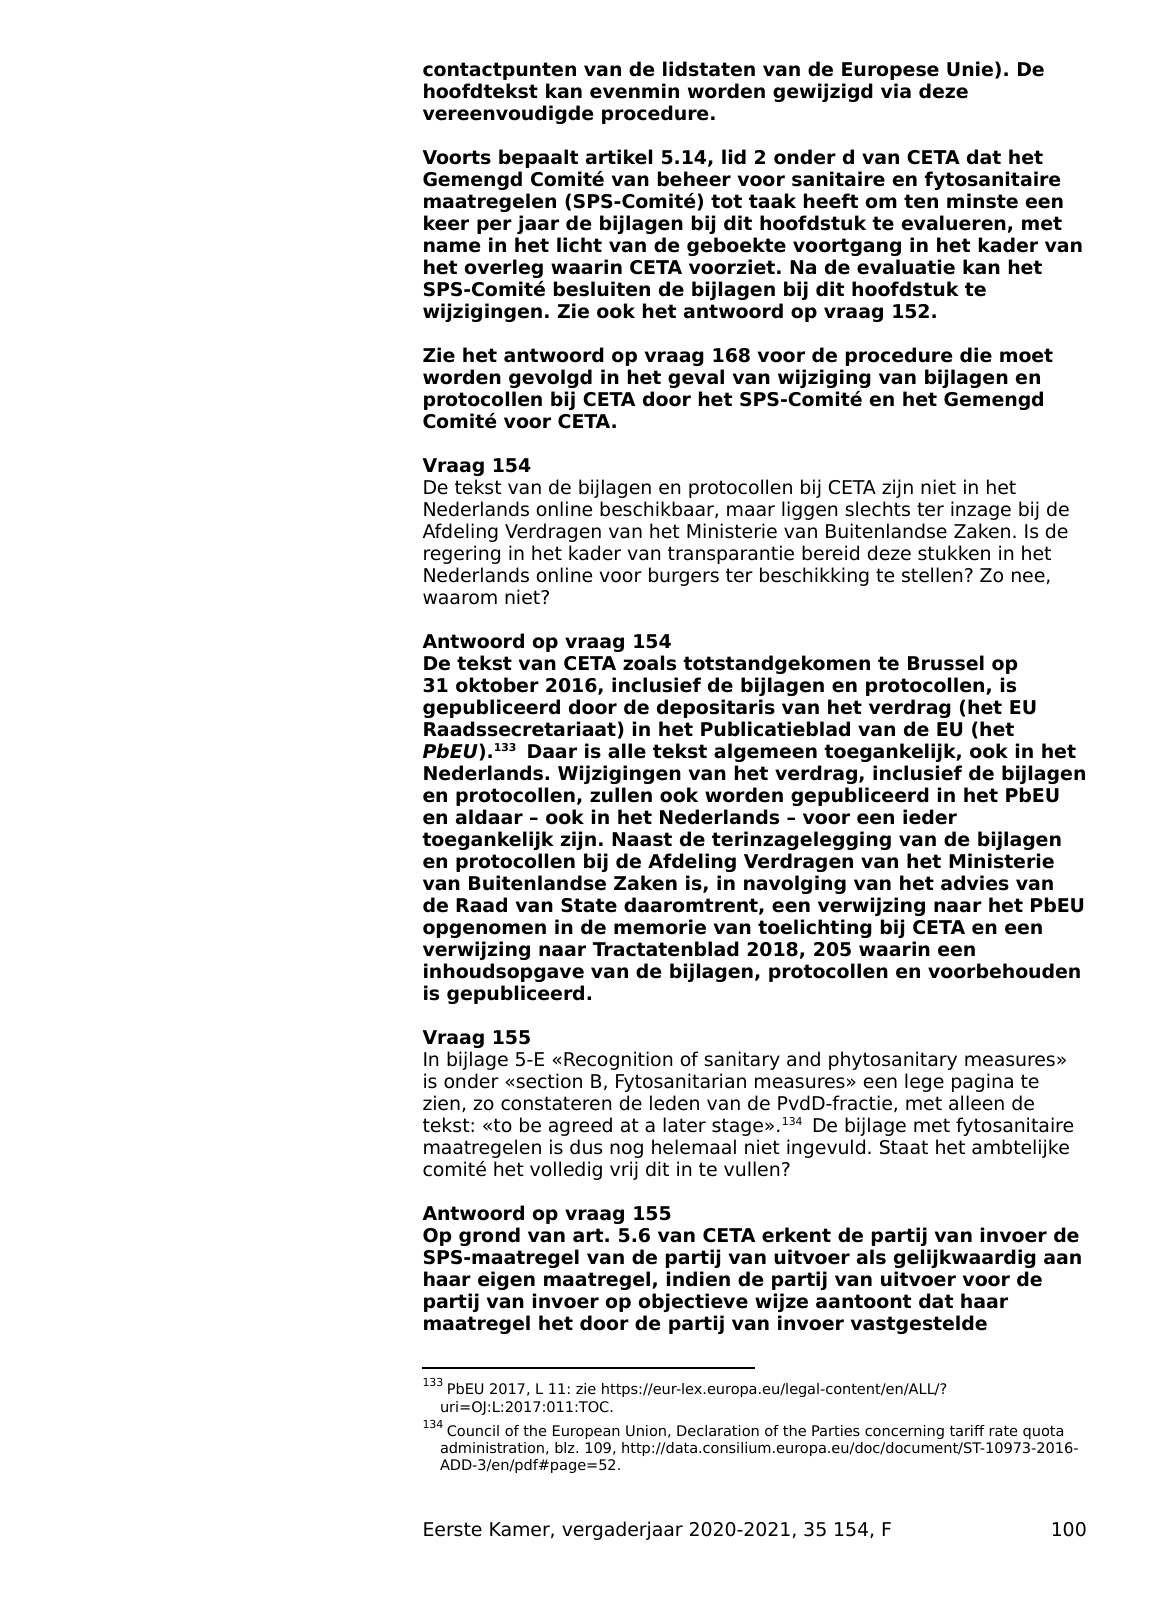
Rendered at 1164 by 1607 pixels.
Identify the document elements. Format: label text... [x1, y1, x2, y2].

text Vraag 155 [422, 1027, 1087, 1049]
text Voorts bepaalt artikel 5.14, lid 2 onder d van CETA dat het Gemengd Comité van beheer voor sanitaire en fytosanitaire maatregelen (SPS-Comité) tot taak heeft om ten minste een keer per jaar de bijlagen bij dit hoofdstuk te evalueren, met name in het licht van de geboekte voortgang in het kader van het overleg waarin CETA voorziet. Na de evaluatie kan het SPS-Comité besluiten de bijlagen bij dit hoofdstuk te wijzigingen. Zie ook het antwoord op vraag 152. [422, 147, 1087, 323]
text In bijlage 5-E «Recognition of sanitary and phytosanitary measures» is onder «section B, Fytosanitarian measures» een lege pagina te zien, zo constateren de leden van de PvdD-fractie, met alleen de tekst: «to be agreed at a later stage». De bijlage met fytosanitaire maatregelen is dus nog helemaal niet ingevuld. Staat het ambtelijke comité het volledig vrij dit in te vullen? [422, 1049, 1087, 1181]
text Antwoord op vraag 155 [422, 1203, 1087, 1225]
text PbEU 2017, L 11: zie https://eur-lex.europa.eu/legal-content/en/ALL/?uri=OJ:L:2017:011:TOC. [422, 1377, 1087, 1416]
text Zie het antwoord op vraag 168 voor de procedure die moet worden gevolgd in het geval van wijziging van bijlagen en protocollen bij CETA door het SPS-Comité en het Gemengd Comité voor CETA. [422, 345, 1087, 433]
text contactpunten van de lidstaten van de Europese Unie). De hoofdtekst kan evenmin worden gewijzigd via deze vereenvoudigde procedure. [422, 59, 1087, 125]
text De tekst van CETA zoals totstandgekomen te Brussel op 31 oktober 2016, inclusief de bijlagen en protocollen, is gepubliceerd door de depositaris van het verdrag (het EU Raadssecretariaat) in het Publicatieblad van de EU (het PbEU). Daar is alle tekst algemeen toegankelijk, ook in het Nederlands. Wijzigingen van het verdrag, inclusief de bijlagen en protocollen, zullen ook worden gepubliceerd in het PbEU en aldaar – ook in het Nederlands – voor een ieder toegankelijk zijn. Naast de terinzagelegging van de bijlagen en protocollen bij de Afdeling Verdragen van het Ministerie van Buitenlandse Zaken is, in navolging van het advies van de Raad van State daaromtrent, een verwijzing naar het PbEU opgenomen in de memorie van toelichting bij CETA en een verwijzing naar Tractatenblad 2018, 205 waarin een inhoudsopgave van de bijlagen, protocollen en voorbehouden is gepubliceerd. [422, 653, 1087, 1005]
text Vraag 154 [422, 455, 1087, 477]
text Council of the European Union, Declaration of the Parties concerning tariff rate quota administration, blz. 109, http://data.consilium.europa.eu/doc/document/ST-10973-2016-ADD-3/en/pdf#page=52. [422, 1418, 1087, 1474]
text Antwoord op vraag 154 [422, 631, 1087, 653]
text De tekst van de bijlagen en protocollen bij CETA zijn niet in het Nederlands online beschikbaar, maar liggen slechts ter inzage bij de Afdeling Verdragen van het Ministerie van Buitenlandse Zaken. Is de regering in het kader van transparantie bereid deze stukken in het Nederlands online voor burgers ter beschikking te stellen? Zo nee, waarom niet? [422, 477, 1087, 609]
text Op grond van art. 5.6 van CETA erkent de partij van invoer de SPS-maatregel van de partij van uitvoer als gelijkwaardig aan haar eigen maatregel, indien de partij van uitvoer voor de partij van invoer op objectieve wijze aantoont dat haar maatregel het door de partij van invoer vastgestelde [422, 1225, 1087, 1335]
